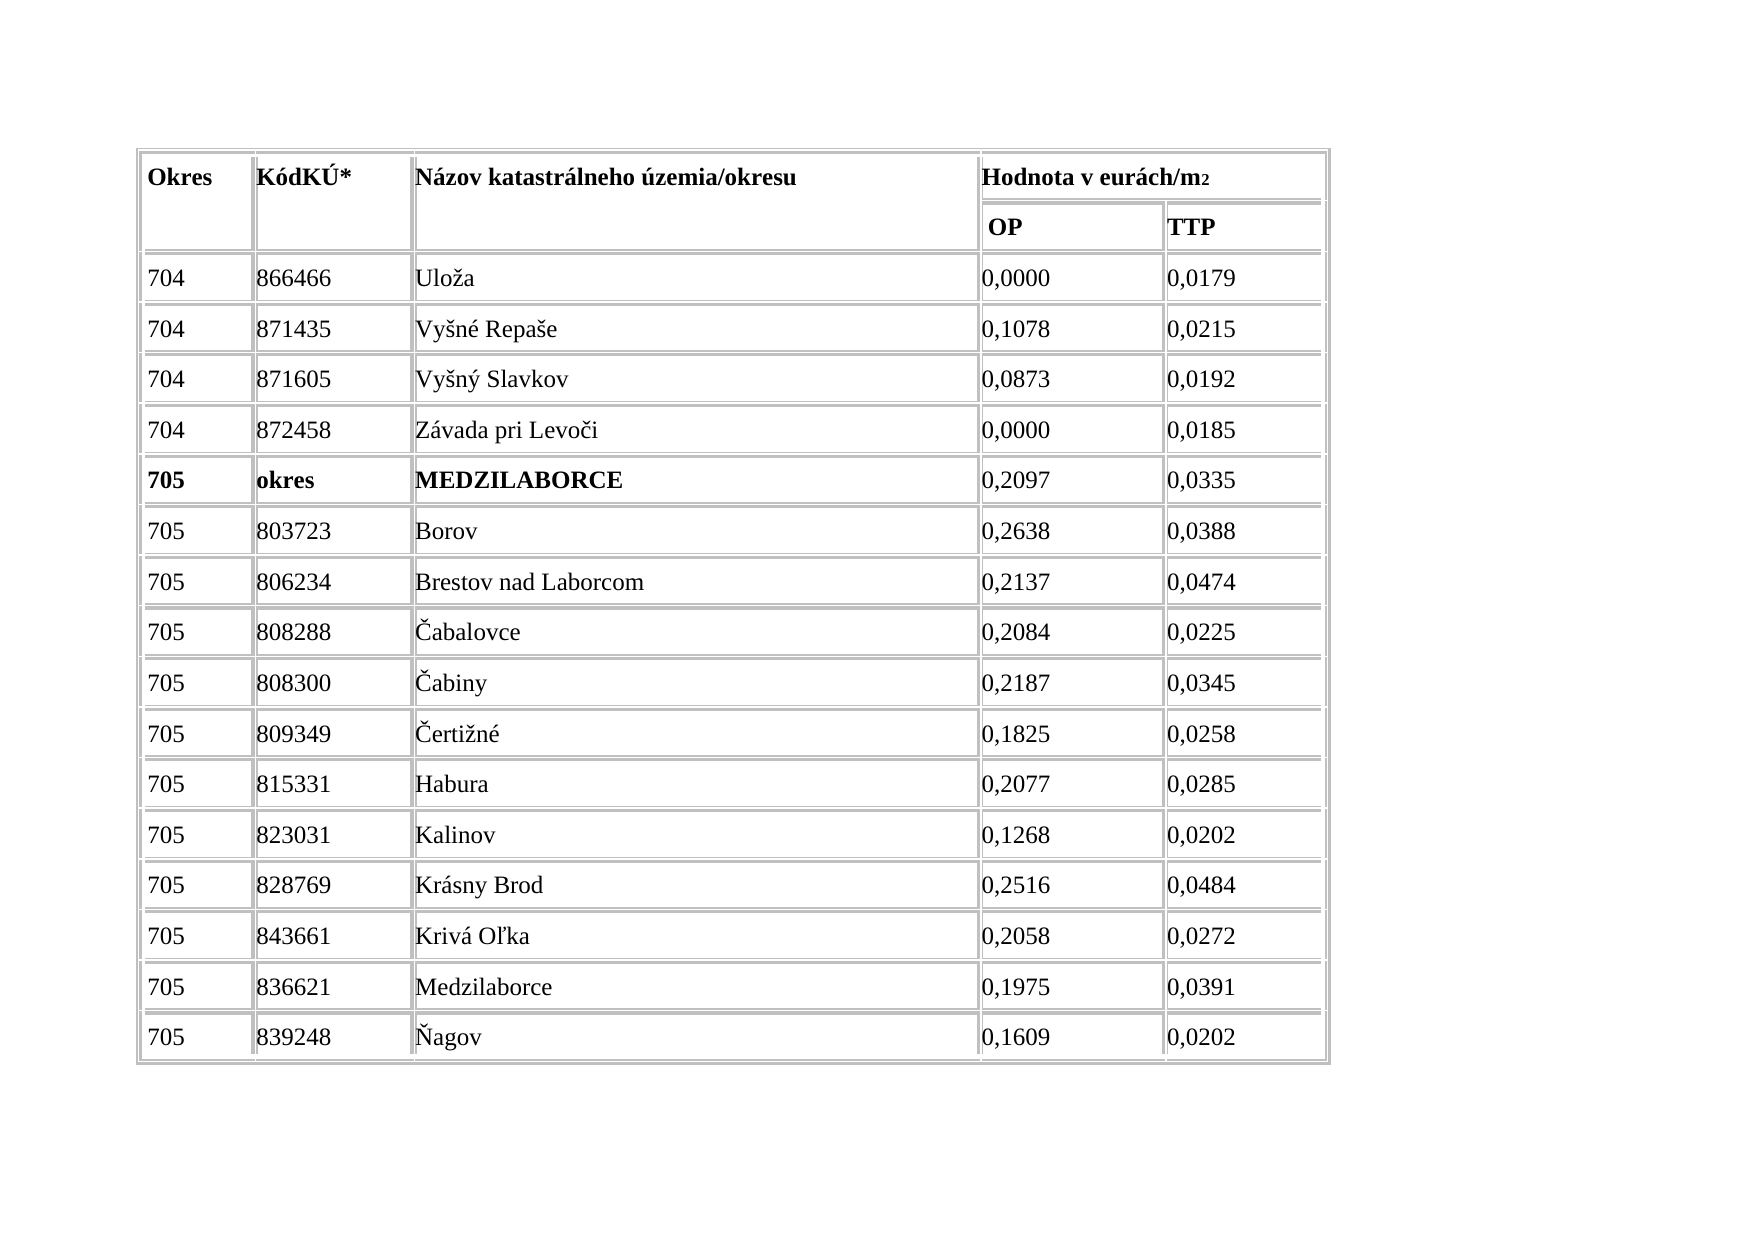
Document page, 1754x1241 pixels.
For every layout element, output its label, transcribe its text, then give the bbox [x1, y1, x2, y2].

table_cell 0,1268 [983, 812, 1162, 856]
table_cell 705 [139, 451, 254, 502]
table_header Názov katastrálneho územia/okresu [414, 149, 980, 249]
table_cell Borov [417, 508, 977, 553]
table_cell Vyšný Slavkov [417, 356, 977, 401]
table_cell 705 [139, 1008, 254, 1059]
table_cell 705 [139, 856, 254, 907]
table_cell 0,2516 [983, 863, 1162, 907]
table_cell 0,0335 [1165, 451, 1328, 502]
table_cell Čabiny [417, 660, 977, 704]
table_cell Habura [417, 761, 977, 806]
table_cell 0,0873 [983, 356, 1162, 401]
table_cell 823031 [258, 812, 410, 856]
table_cell 0,0215 [1165, 300, 1328, 350]
table_cell 0,2187 [983, 660, 1162, 704]
table_cell 843661 [258, 913, 410, 958]
table_header Okres [142, 154, 254, 249]
table_cell Kalinov [417, 812, 977, 856]
table_cell 0,0202 [1165, 1008, 1328, 1059]
table_cell 0,0225 [1165, 603, 1328, 654]
table_cell 0,2077 [983, 761, 1162, 806]
table_cell 0,1078 [983, 306, 1162, 350]
table_cell okres [258, 458, 410, 502]
table_cell 0,0285 [1165, 755, 1328, 806]
table_cell 705 [139, 654, 254, 704]
table_cell 0,2097 [983, 458, 1162, 502]
table_cell Ňagov [414, 1008, 980, 1059]
table_cell 705 [139, 958, 254, 1008]
table_cell 871435 [258, 306, 410, 350]
table_cell 0,2058 [983, 913, 1162, 958]
table_cell Čabalovce [417, 610, 977, 654]
table_cell 872458 [258, 407, 410, 451]
table_cell 705 [139, 603, 254, 654]
table_cell 839248 [255, 1008, 413, 1059]
table_cell 0,0272 [1165, 907, 1328, 958]
table_cell Uloža [417, 255, 977, 299]
table_cell 0,0000 [983, 255, 1162, 299]
table_cell 704 [139, 300, 254, 350]
table_cell 704 [139, 249, 254, 299]
table_cell 0,2137 [983, 559, 1162, 603]
table_cell 836621 [258, 964, 410, 1008]
table_cell Závada pri Levoči [417, 407, 977, 451]
table_cell 809349 [258, 711, 410, 755]
table_cell 705 [139, 755, 254, 806]
table_cell 0,2638 [983, 508, 1162, 553]
table_cell 705 [139, 907, 254, 958]
table_cell 705 [139, 502, 254, 553]
table_cell Medzilaborce [417, 964, 977, 1008]
table_cell 803723 [258, 508, 410, 553]
table_cell Krásny Brod [417, 863, 977, 907]
table_cell 0,0474 [1165, 553, 1328, 603]
table_cell 0,0000 [983, 407, 1162, 451]
table_cell 0,0388 [1165, 502, 1328, 553]
table_cell 806234 [258, 559, 410, 603]
table_cell 866466 [258, 255, 410, 299]
table_cell 0,0345 [1165, 654, 1328, 704]
table_cell 871605 [258, 356, 410, 401]
table_cell 828769 [258, 863, 410, 907]
table_cell 0,0179 [1165, 249, 1328, 299]
table_cell 0,0185 [1165, 401, 1328, 451]
table_cell MEDZILABORCE [417, 458, 977, 502]
table_cell 0,2084 [983, 610, 1162, 654]
table_cell 0,1825 [983, 711, 1162, 755]
table_cell 704 [139, 401, 254, 451]
table_cell 705 [139, 806, 254, 856]
table_cell TTP [1165, 198, 1328, 249]
table_cell 0,1609 [980, 1008, 1165, 1059]
table_cell Brestov nad Laborcom [417, 559, 977, 603]
table_cell 0,0202 [1165, 806, 1328, 856]
table_cell 705 [139, 705, 254, 755]
table_cell 0,0484 [1165, 856, 1328, 907]
table_cell 0,0258 [1165, 705, 1328, 755]
table_cell 704 [139, 350, 254, 401]
table_header KódKÚ* [255, 149, 413, 249]
table_cell Čertižné [417, 711, 977, 755]
table_cell OP [983, 205, 1162, 249]
table_cell 0,0391 [1165, 958, 1328, 1008]
table_cell 0,0192 [1165, 350, 1328, 401]
table_cell 705 [139, 553, 254, 603]
table_cell Vyšné Repaše [417, 306, 977, 350]
table_header Hodnota v eurách/m2 [980, 149, 1328, 198]
table_cell 0,1975 [983, 964, 1162, 1008]
table_cell 808300 [258, 660, 410, 704]
table_cell Krivá Oľka [417, 913, 977, 958]
table_cell 808288 [258, 610, 410, 654]
table_cell 815331 [258, 761, 410, 806]
